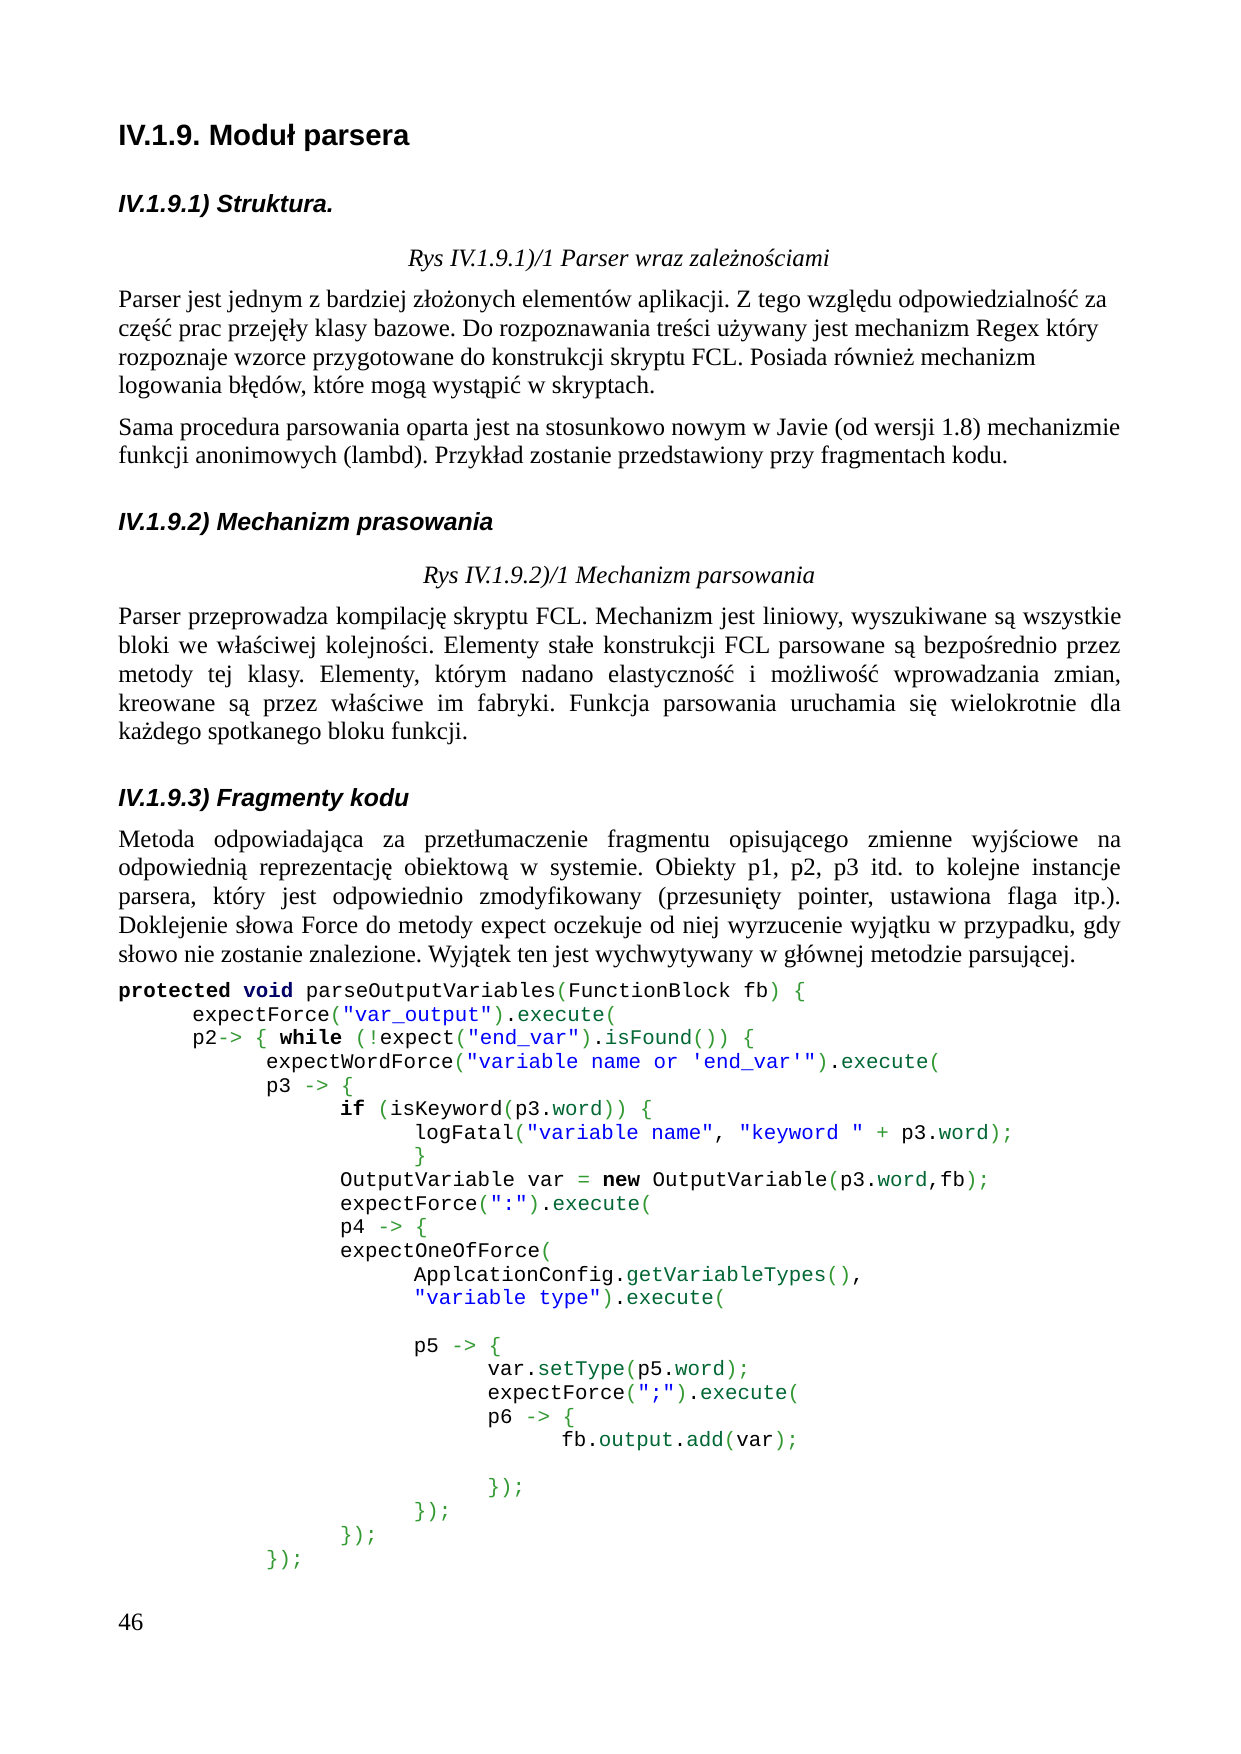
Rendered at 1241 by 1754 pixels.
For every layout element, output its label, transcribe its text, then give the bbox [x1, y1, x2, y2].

subtitle Mechanizm prasowania [118, 507, 1122, 535]
text }); [118, 1547, 1122, 1571]
text Sama procedura parsowania oparta jest na stosunkowo nowym w Javie (od wersji 1.8) mechanizmie funkcji anonimowych (lambd). Przykład zostanie przedstawiony przy fragmentach kodu. [118, 412, 1122, 469]
text logFatal("variable name", "keyword " + p3.word); [118, 1122, 1122, 1146]
subtitle Struktura. [118, 189, 1122, 218]
text OutputVariable var = new OutputVariable(p3.word,fb); [118, 1169, 1122, 1193]
text Rys IV.1.9.2)/1 Mechanizm parsowania [118, 560, 1122, 589]
subtitle Moduł parsera [118, 118, 1122, 152]
text p5 -> { [118, 1311, 1122, 1358]
text p2-> { while (!expect("end_var").isFound()) { [118, 1027, 1122, 1051]
text p4 -> { [118, 1216, 1122, 1240]
text expectOneOfForce( [118, 1240, 1122, 1264]
subtitle Fragmenty kodu [118, 783, 1122, 811]
text var.setType(p5.word); [118, 1358, 1122, 1382]
text protected void parseOutputVariables(FunctionBlock fb) { [118, 980, 1122, 1004]
text } [118, 1146, 1122, 1169]
text expectForce(";").execute( p6 -> { [118, 1382, 1122, 1429]
text if (isKeyword(p3.word)) { [118, 1098, 1122, 1122]
text fb.output.add(var); [118, 1429, 1122, 1453]
text Parser jest jednym z bardziej złożonych elementów aplikacji. Z tego względu odpowiedzialność za część prac przejęły klasy bazowe. Do rozpoznawania treści używany jest mechanizm Regex który rozpoznaje wzorce przygotowane do konstrukcji skryptu FCL. Posiada również mechanizm logowania błędów, które mogą wystąpić w skryptach. [118, 284, 1122, 399]
text expectWordForce("variable name or 'end_var'").execute( [118, 1051, 1122, 1074]
text expectForce(":").execute( [118, 1193, 1122, 1216]
text p3 -> { [118, 1074, 1122, 1098]
text }); [118, 1453, 1122, 1500]
text ApplcationConfig.getVariableTypes(), [118, 1264, 1122, 1287]
text expectForce("var_output").execute( [118, 1004, 1122, 1027]
text Metoda odpowiadająca za przetłumaczenie fragmentu opisującego zmienne wyjściowe na odpowiednią reprezentację obiektową w systemie. Obiekty p1, p2, p3 itd. to kolejne instancje parsera, który jest odpowiednio zmodyfikowany (przesunięty pointer, ustawiona flaga itp.). Doklejenie słowa Force do metody expect oczekuje od niej wyrzucenie wyjątku w przypadku, gdy słowo nie zostanie znalezione. Wyjątek ten jest wychwytywany w głównej metodzie parsującej. [118, 824, 1122, 967]
text }); [118, 1500, 1122, 1524]
text Rys IV.1.9.1)/1 Parser wraz zależnościami [118, 243, 1122, 272]
text Parser przeprowadza kompilację skryptu FCL. Mechanizm jest liniowy, wyszukiwane są wszystkie bloki we właściwej kolejności. Elementy stałe konstrukcji FCL parsowane są bezpośrednio przez metody tej klasy. Elementy, którym nadano elastyczność i możliwość wprowadzania zmian, kreowane są przez właściwe im fabryki. Funkcja parsowania uruchamia się wielokrotnie dla każdego spotkanego bloku funkcji. [118, 601, 1122, 745]
text "variable type").execute( [118, 1287, 1122, 1311]
text }); [118, 1524, 1122, 1547]
